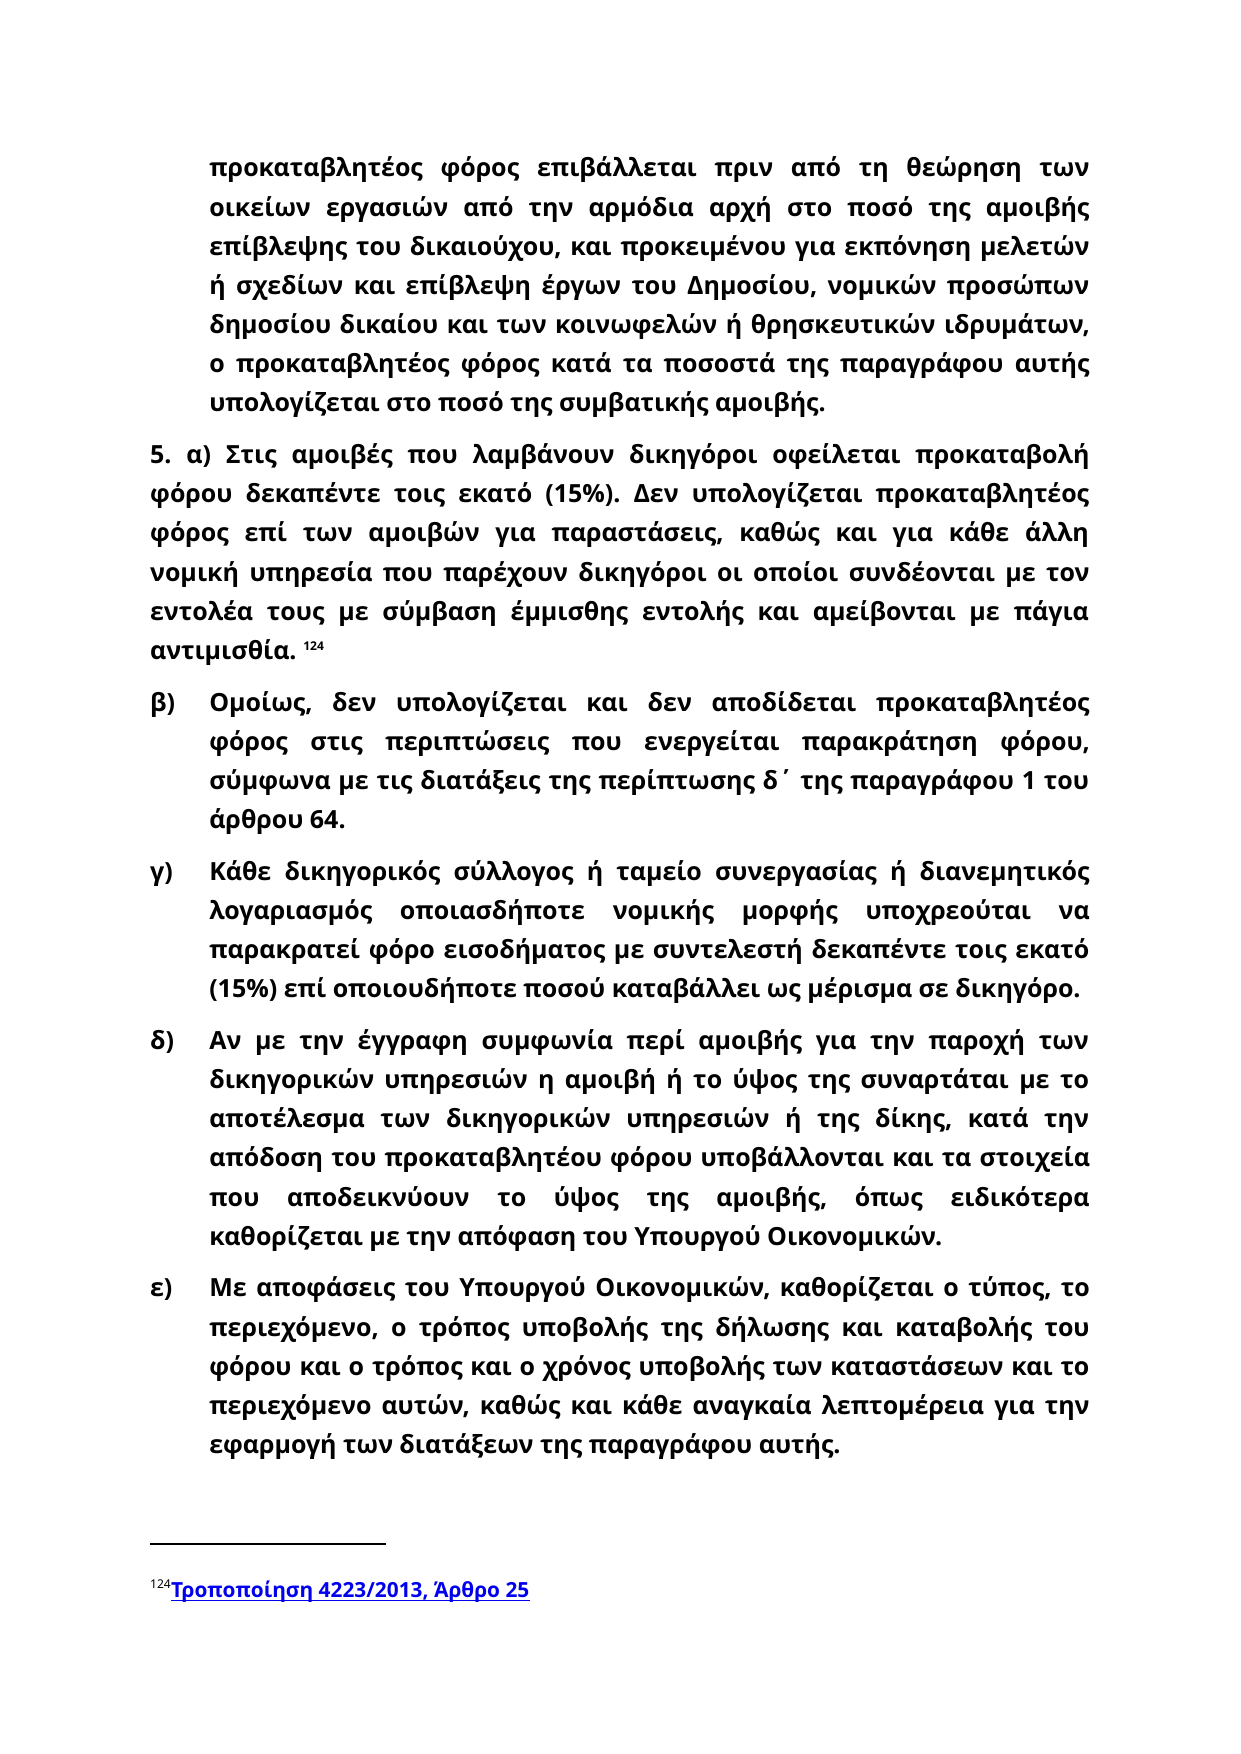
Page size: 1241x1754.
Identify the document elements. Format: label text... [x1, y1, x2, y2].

list γ) Κάθε δικηγορικός σύλλογος ή ταμείο συνεργασίας ή διανεμητικός λογαριασμός οποιασδήποτε νομικής μορφής υποχρεούται να παρακρατεί φόρο εισοδήματος με συντελεστή δεκαπέντε τοις εκατό (15%) επί οποιουδήποτε ποσού καταβάλλει ως μέρισμα σε δικηγόρο. [150, 853, 1090, 1005]
text 5. α) Στις αμοιβές που λαμβάνουν δικηγόροι οφείλεται προκαταβολή φόρου δεκαπέντε τοις εκατό (15%). Δεν υπολογίζεται προκαταβλητέος φόρος επί των αμοιβών για παραστάσεις, καθώς και για κάθε άλλη νομική υπηρεσία που παρέχουν δικηγόροι οι οποίοι συνδέονται με τον εντολέα τους με σύμβαση έμμισθης εντολής και αμείβονται με πάγια αντιμισθία. [150, 437, 1090, 667]
list προκαταβλητέος φόρος επιβάλλεται πριν από τη θεώρηση των οικείων εργασιών από την αρμόδια αρχή στο ποσό της αμοιβής επίβλεψης του δικαιούχου, και προκειμένου για εκπόνηση μελετών ή σχεδίων και επίβλεψη έργων του Δημοσίου, νομικών προσώπων δημοσίου δικαίου και των κοινωφελών ή θρησκευτικών ιδρυμάτων, ο προκαταβλητέος φόρος κατά τα ποσοστά της παραγράφου αυτής υπολογίζεται στο ποσό της συμβατικής αμοιβής. [150, 150, 1090, 419]
list β) Ομοίως, δεν υπολογίζεται και δεν αποδίδεται προκαταβλητέος φόρος στις περιπτώσεις που ενεργείται παρακράτηση φόρου, σύμφωνα με τις διατάξεις της περίπτωσης δ΄ της παραγράφου 1 του άρθρου 64. [150, 684, 1090, 836]
text Τροποποίηση 4223/2013, Άρθρο 25 [150, 1576, 1090, 1604]
list δ) Αν με την έγγραφη συμφωνία περί αμοιβής για την παροχή των δικηγορικών υπηρεσιών η αμοιβή ή το ύψος της συναρτάται με το αποτέλεσμα των δικηγορικών υπηρεσιών ή της δίκης, κατά την απόδοση του προκαταβλητέου φόρου υποβάλλονται και τα στοιχεία που αποδεικνύουν το ύψος της αμοιβής, όπως ειδικότερα καθορίζεται με την απόφαση του Υπουργού Οικονομικών. [150, 1022, 1090, 1252]
list ε) Με αποφάσεις του Υπουργού Οικονομικών, καθορίζεται ο τύπος, το περιεχόμενο, ο τρόπος υποβολής της δήλωσης και καταβολής του φόρου και ο τρόπος και ο χρόνος υποβολής των καταστάσεων και το περιεχόμενο αυτών, καθώς και κάθε αναγκαία λεπτομέρεια για την εφαρμογή των διατάξεων της παραγράφου αυτής. [150, 1270, 1090, 1461]
